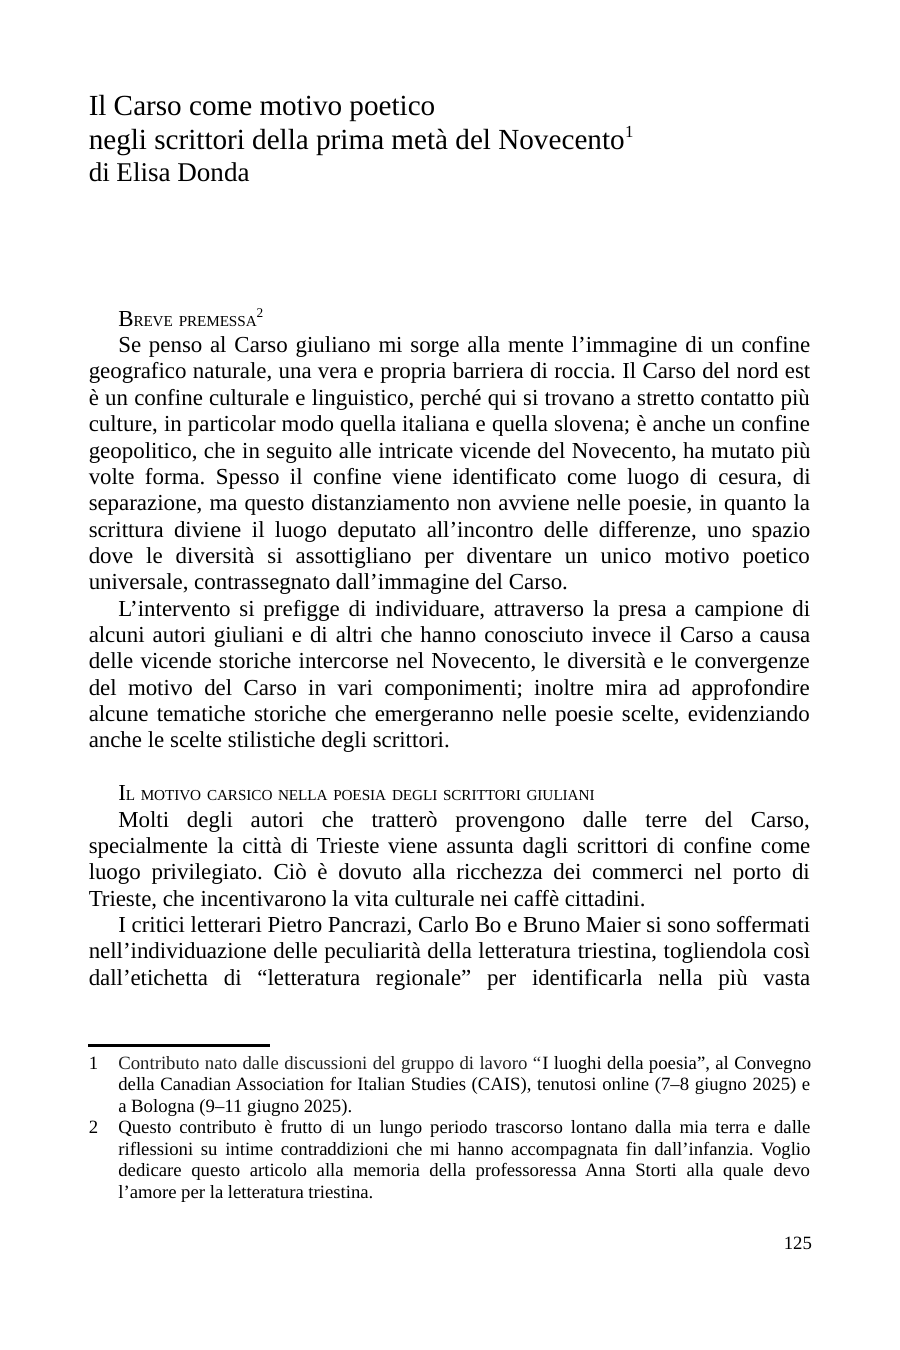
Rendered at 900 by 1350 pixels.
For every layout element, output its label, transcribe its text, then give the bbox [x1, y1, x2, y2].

text L’intervento si prefigge di individuare, attraverso la presa a campione di alcuni autori giuliani e di altri che hanno conosciuto invece il Carso a causa delle vicende storiche intercorse nel Novecento, le diversità e le convergenze del motivo del Carso in vari componimenti; inoltre mira ad approfondire alcune tematiche storiche che emergeranno nelle poesie scelte, evidenziando anche le scelte stilistiche degli scrittori. [88, 595, 811, 753]
text Breve premessa [88, 305, 811, 331]
text I critici letterari Pietro Pancrazi, Carlo Bo e Bruno Maier si sono soffermati nell’individuazione delle peculiarità della letteratura triestina, togliendola così dall’etichetta di “letteratura regionale” per identificarla nella più vasta [88, 911, 811, 990]
text Questo contributo è frutto di un lungo periodo trascorso lontano dalla mia terra e dalle riflessioni su intime contraddizioni che mi hanno accompagnata fin dall’infanzia. Voglio dedicare questo articolo alla memoria della professoressa Anna Storti alla quale devo l’amore per la letteratura triestina. [88, 1116, 811, 1202]
text Molti degli autori che tratterò provengono dalle terre del Carso, specialmente la città di Trieste viene assunta dagli scrittori di confine come luogo privilegiato. Ciò è dovuto alla ricchezza dei commerci nel porto di Trieste, che incentivarono la vita culturale nei caffè cittadini. [88, 806, 811, 911]
text Se penso al Carso giuliano mi sorge alla mente l’immagine di un confine geografico naturale, una vera e propria barriera di roccia. Il Carso del nord est è un confine culturale e linguistico, perché qui si trovano a stretto contatto più culture, in particolar modo quella italiana e quella slovena; è anche un confine geopolitico, che in seguito alle intricate vicende del Novecento, ha mutato più volte forma. Spesso il confine viene identificato come luogo di cesura, di separazione, ma questo distanziamento non avviene nelle poesie, in quanto la scrittura diviene il luogo deputato all’incontro delle differenze, uno spazio dove le diversità si assottigliano per diventare un unico motivo poetico universale, contrassegnato dall’immagine del Carso. [88, 331, 811, 595]
text Contributo nato dalle discussioni del gruppo di lavoro “I luoghi della poesia”, al Convegno della Canadian Association for Italian Studies (CAIS), tenutosi online (7–8 giugno 2025) e a Bologna (9–11 giugno 2025). [88, 1052, 811, 1116]
text Il motivo carsico nella poesia degli scrittori giuliani [88, 779, 811, 806]
subtitle Il Carso come motivo poetico negli scrittori della prima metà del Novecento di Elisa Donda [88, 88, 811, 187]
